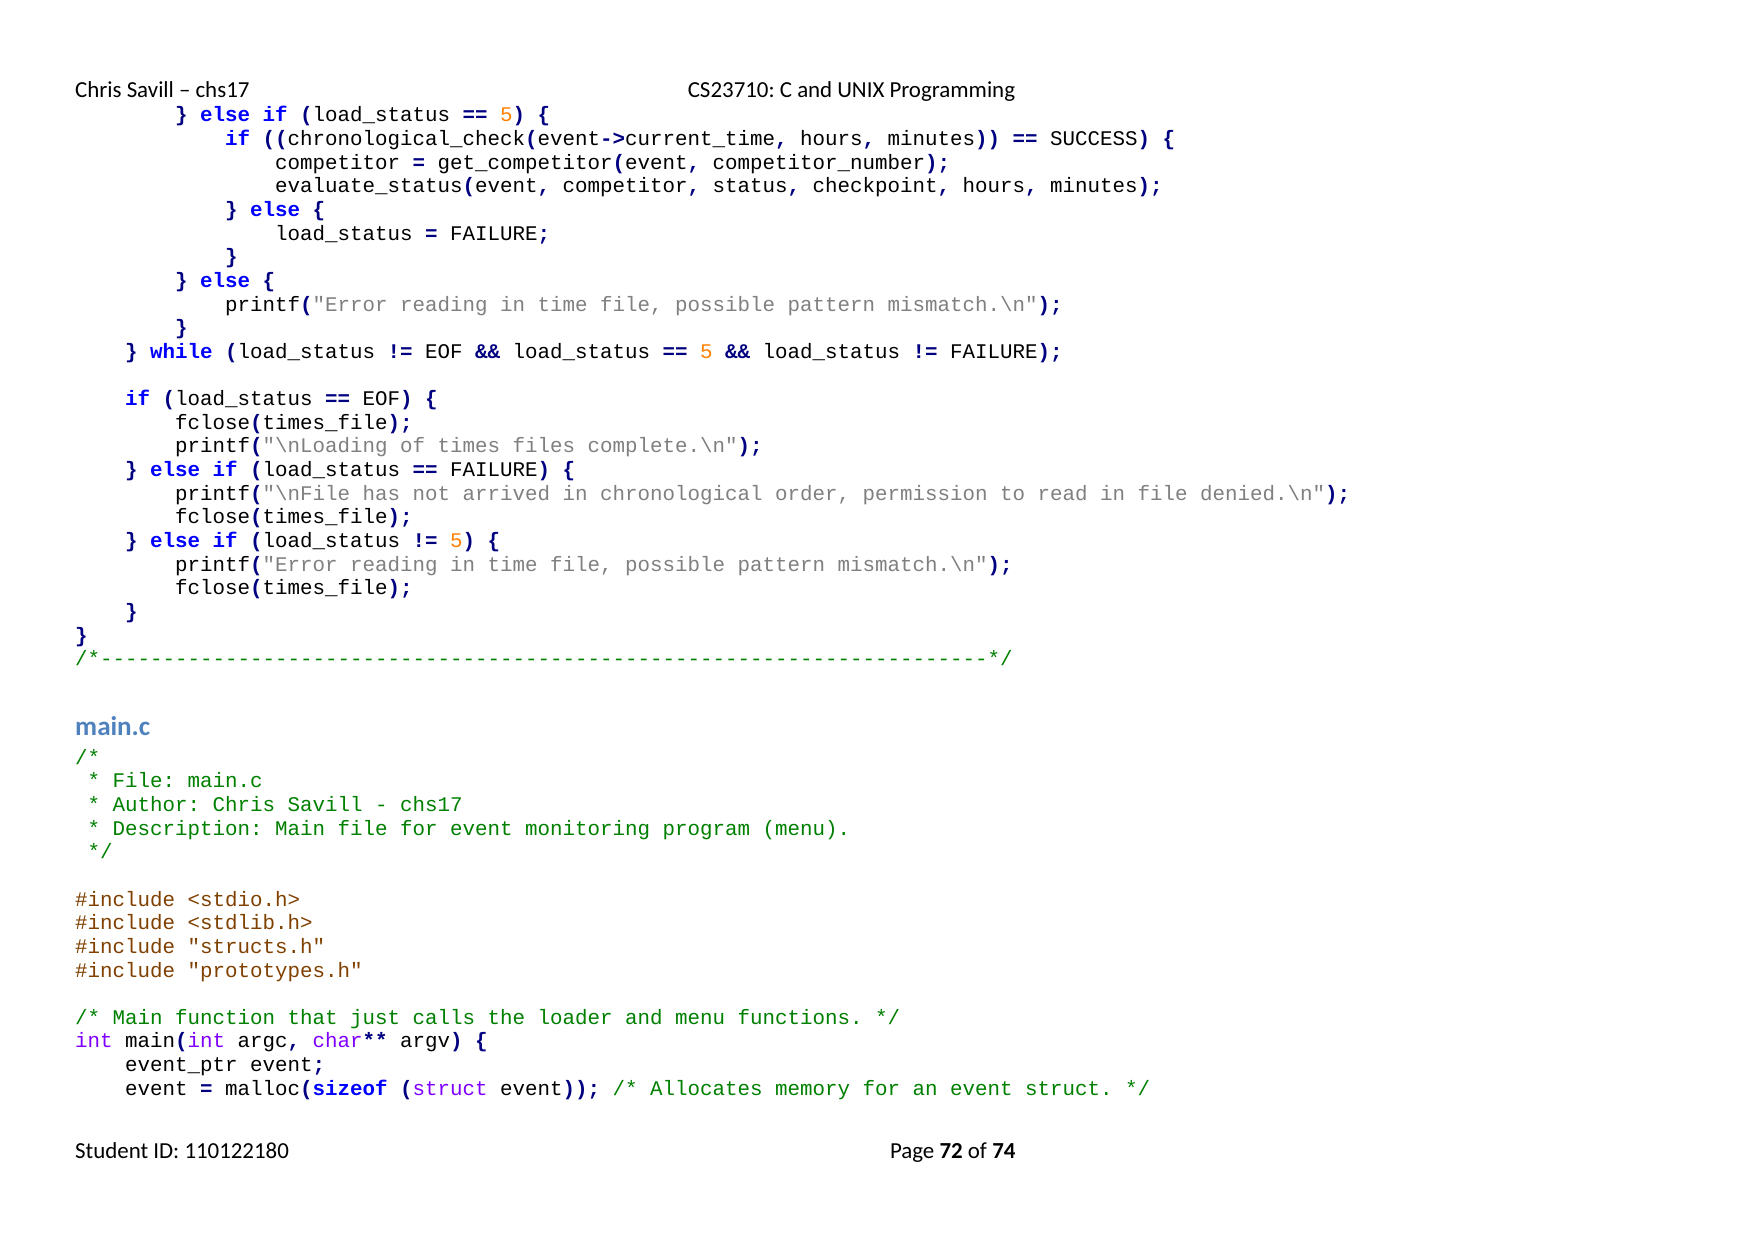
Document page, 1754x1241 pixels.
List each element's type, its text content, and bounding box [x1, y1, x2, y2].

text printf("Error reading in time file, possible pattern mismatch.\n"); [75, 554, 1679, 577]
text /*-----------------------------------------------------------------------*/ [75, 648, 1679, 672]
text load_status = FAILURE; [75, 223, 1679, 246]
text printf("\nLoading of times files complete.\n"); [75, 436, 1679, 459]
text } [75, 317, 1679, 341]
text competitor = get_competitor(event, competitor_number); [75, 152, 1679, 175]
text if (load_status == EOF) { [75, 388, 1679, 412]
text if ((chronological_check(event->current_time, hours, minutes)) == SUCCESS) { [75, 128, 1679, 152]
text #include "structs.h" [75, 936, 1679, 959]
text int main(int argc, char** argv) { [75, 1031, 1679, 1054]
text fclose(times_file); [75, 412, 1679, 436]
text } else if (load_status == FAILURE) { [75, 459, 1679, 483]
text #include <stdio.h> [75, 889, 1679, 912]
text */ [75, 841, 1679, 865]
text } else { [75, 199, 1679, 223]
text } [75, 601, 1679, 625]
text event_ptr event; [75, 1054, 1679, 1078]
text printf("\nFile has not arrived in chronological order, permission to read in file denied.\n"); [75, 483, 1679, 506]
text #include "prototypes.h" [75, 959, 1679, 983]
text event = malloc(sizeof (struct event)); /* Allocates memory for an event struct. */ [75, 1078, 1679, 1101]
text printf("Error reading in time file, possible pattern mismatch.\n"); [75, 294, 1679, 317]
text fclose(times_file); [75, 506, 1679, 530]
text } [75, 246, 1679, 270]
text evaluate_status(event, competitor, status, checkpoint, hours, minutes); [75, 175, 1679, 199]
text fclose(times_file); [75, 577, 1679, 601]
text * Description: Main file for event monitoring program (menu). [75, 818, 1679, 841]
text /* [75, 747, 1679, 770]
text #include <stdlib.h> [75, 912, 1679, 936]
text } else if (load_status != 5) { [75, 530, 1679, 554]
text } while (load_status != EOF && load_status == 5 && load_status != FAILURE); [75, 341, 1679, 364]
text /* Main function that just calls the loader and menu functions. */ [75, 1007, 1679, 1031]
text * Author: Chris Savill - chs17 [75, 794, 1679, 818]
subtitle main.c [75, 709, 1679, 742]
text } else if (load_status == 5) { [75, 104, 1679, 128]
text } else { [75, 270, 1679, 294]
text * File: main.c [75, 770, 1679, 794]
text } [75, 625, 1679, 648]
